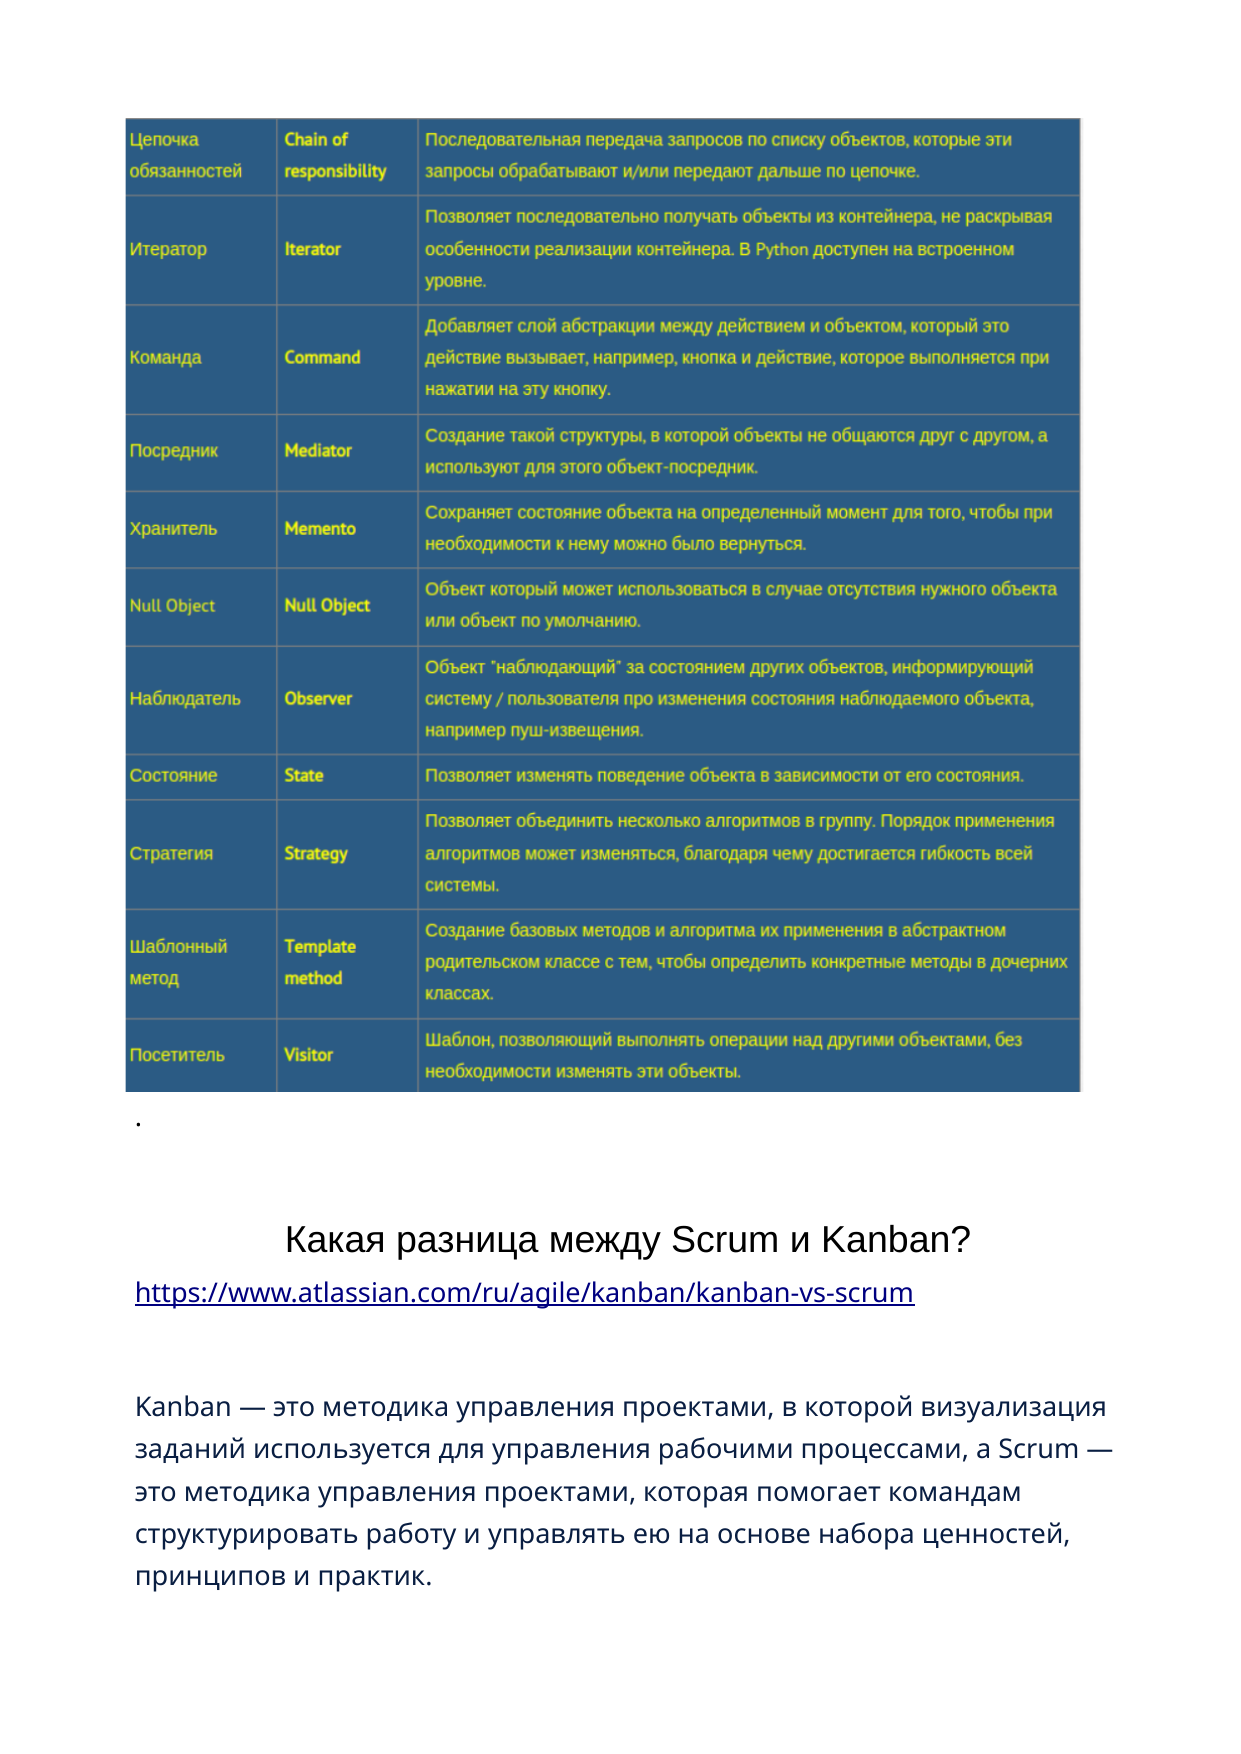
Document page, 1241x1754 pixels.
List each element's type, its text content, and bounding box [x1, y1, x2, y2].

picture [125, 118, 1084, 1092]
text https://www.atlassian.com/ru/agile/kanban/kanban-vs-scrum [134, 1273, 1121, 1310]
subtitle Какая разница между Scrum и Kanban? [134, 1218, 1121, 1261]
text Kanban — это методика управления проектами, в которой визуализация заданий используется для управления рабочими процессами, а Scrum — это методика управления проектами, которая помогает командам структурировать работу и управлять ею на основе набора ценностей, принципов и практик. [134, 1387, 1121, 1594]
text . [134, 1092, 1121, 1134]
